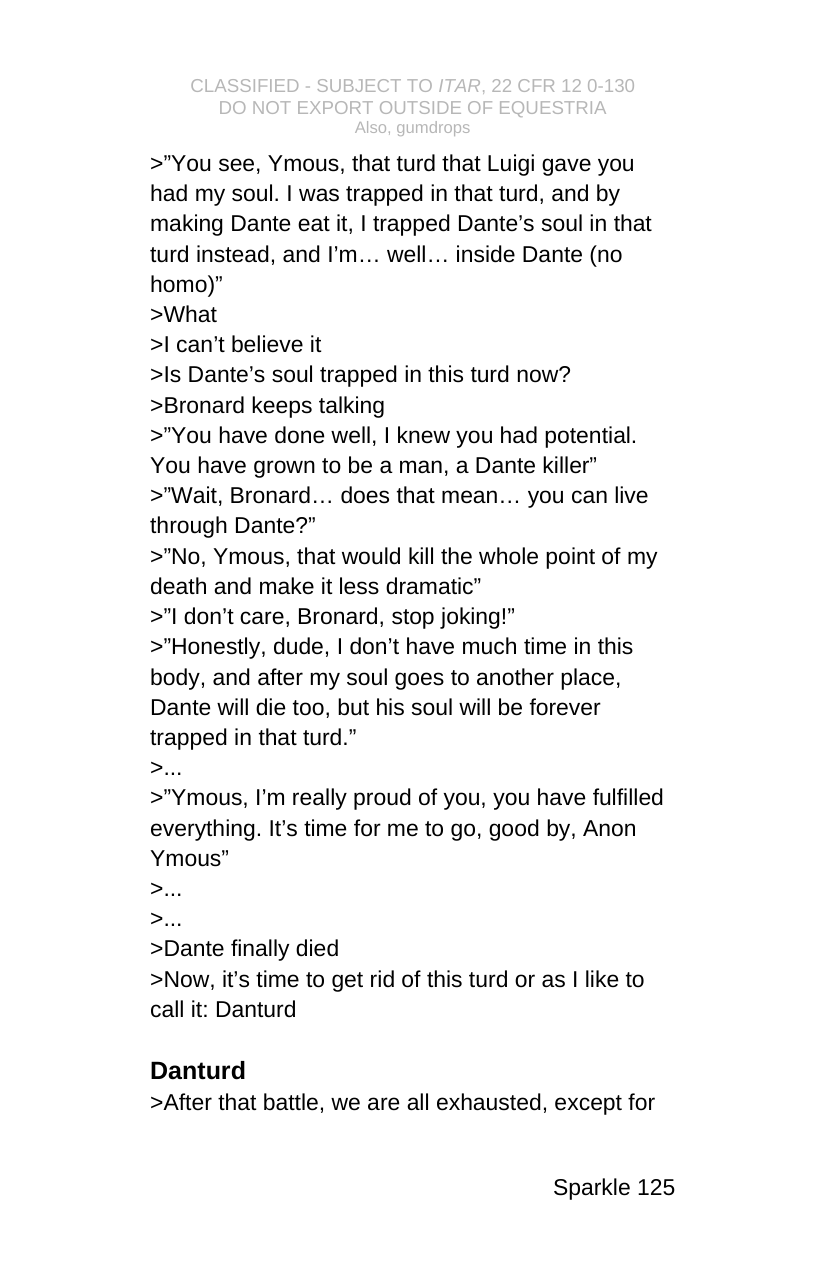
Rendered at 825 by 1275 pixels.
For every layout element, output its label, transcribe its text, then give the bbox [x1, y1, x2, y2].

text >”Honestly, dude, I don’t have much time in this body, and after my soul goes to another place, Dante will die too, but his soul will be forever trapped in that turd.” [150, 633, 675, 750]
text >”Ymous, I’m really proud of you, you have fulfilled everything. It’s time for me to go, good by, Anon Ymous” [150, 784, 675, 871]
text >What [150, 301, 675, 327]
text >”You have done well, I knew you had potential. You have grown to be a man, a Dante killer” [150, 422, 675, 478]
text >Dante finally died [150, 935, 675, 962]
text >... [150, 754, 675, 781]
text Danturd [150, 1056, 675, 1085]
text >... [150, 905, 675, 932]
text >”I don’t care, Bronard, stop joking!” [150, 603, 675, 629]
text >Is Dante’s soul trapped in this turd now? [150, 361, 675, 388]
text >Bronard keeps talking [150, 392, 675, 418]
text >”You see, Ymous, that turd that Luigi gave you had my soul. I was trapped in that turd, and by making Dante eat it, I trapped Dante’s soul in that turd instead, and I’m… well… inside Dante (no homo)” [150, 150, 675, 297]
text >Now, it’s time to get rid of this turd or as I like to call it: Danturd [150, 966, 675, 1022]
text >”No, Ymous, that would kill the whole point of my death and make it less dramatic” [150, 543, 675, 599]
text >... [150, 875, 675, 901]
text >After that battle, we are all exhausted, except for [150, 1089, 675, 1116]
text >I can’t believe it [150, 331, 675, 358]
text >”Wait, Bronard… does that mean… you can live through Dante?” [150, 482, 675, 539]
